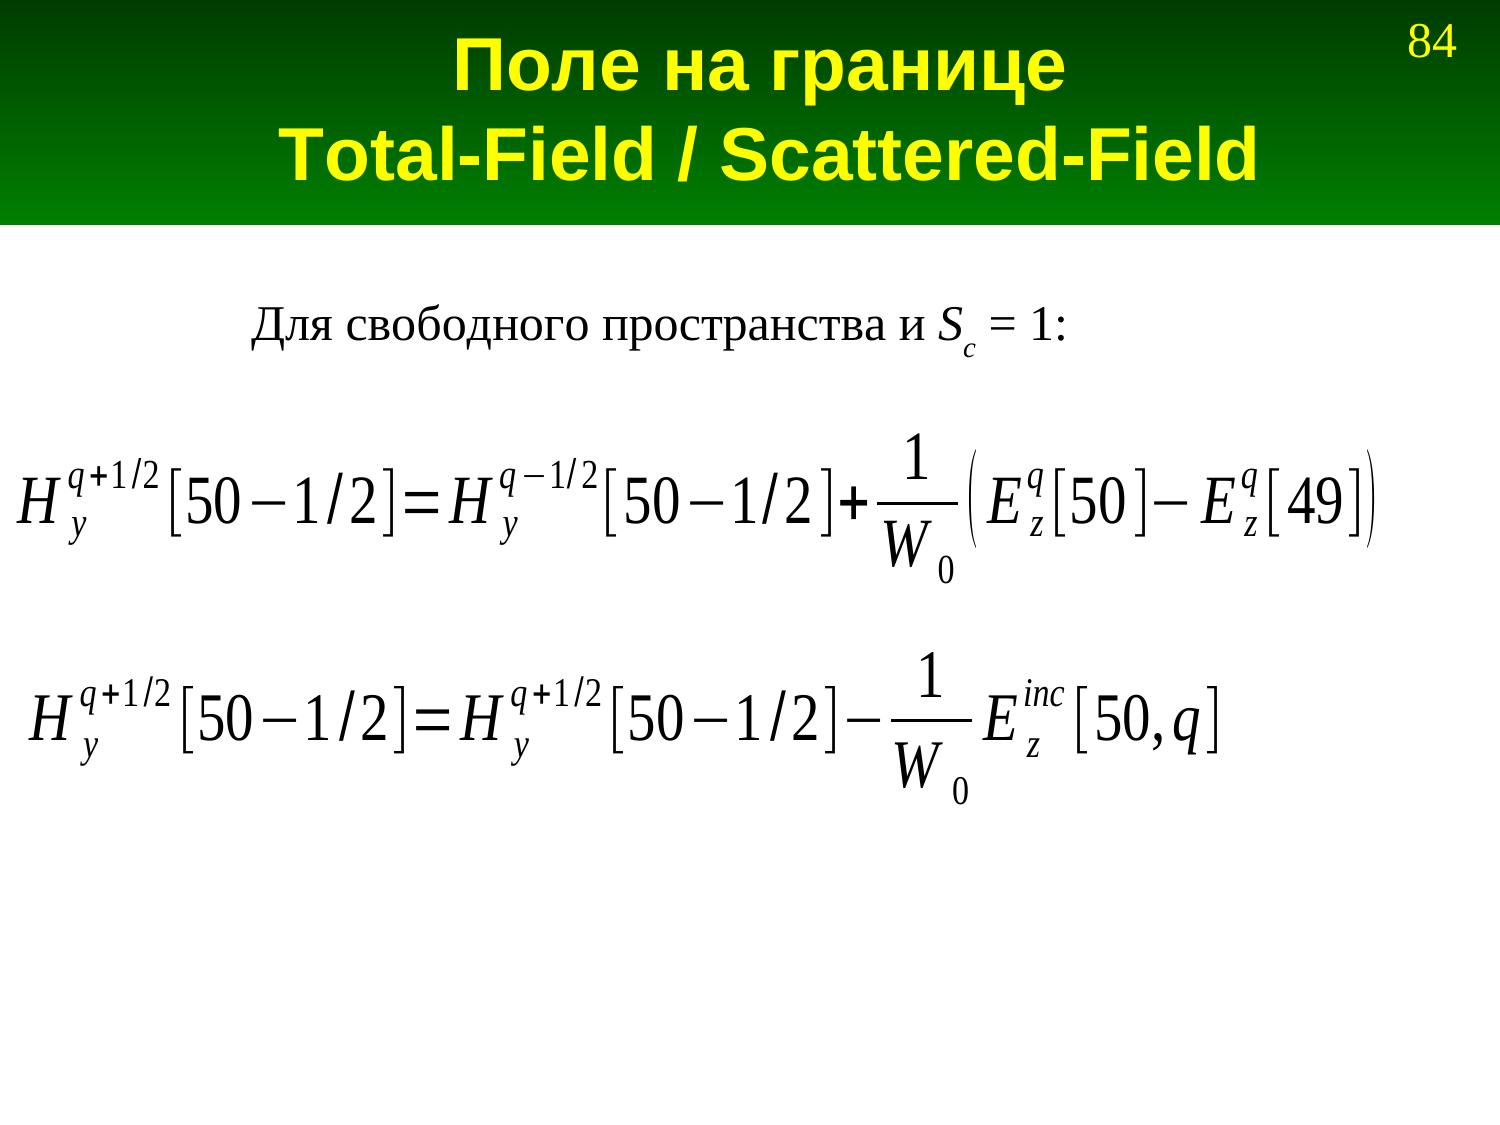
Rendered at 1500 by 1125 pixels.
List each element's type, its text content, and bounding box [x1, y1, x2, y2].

chart [11, 637, 1236, 812]
title Поле на границе Total-Field / Scattered-Field [100, 7, 1441, 204]
chart [0, 419, 1393, 594]
text_box Для свободного пространства и Sc = 1: [236, 283, 1084, 371]
